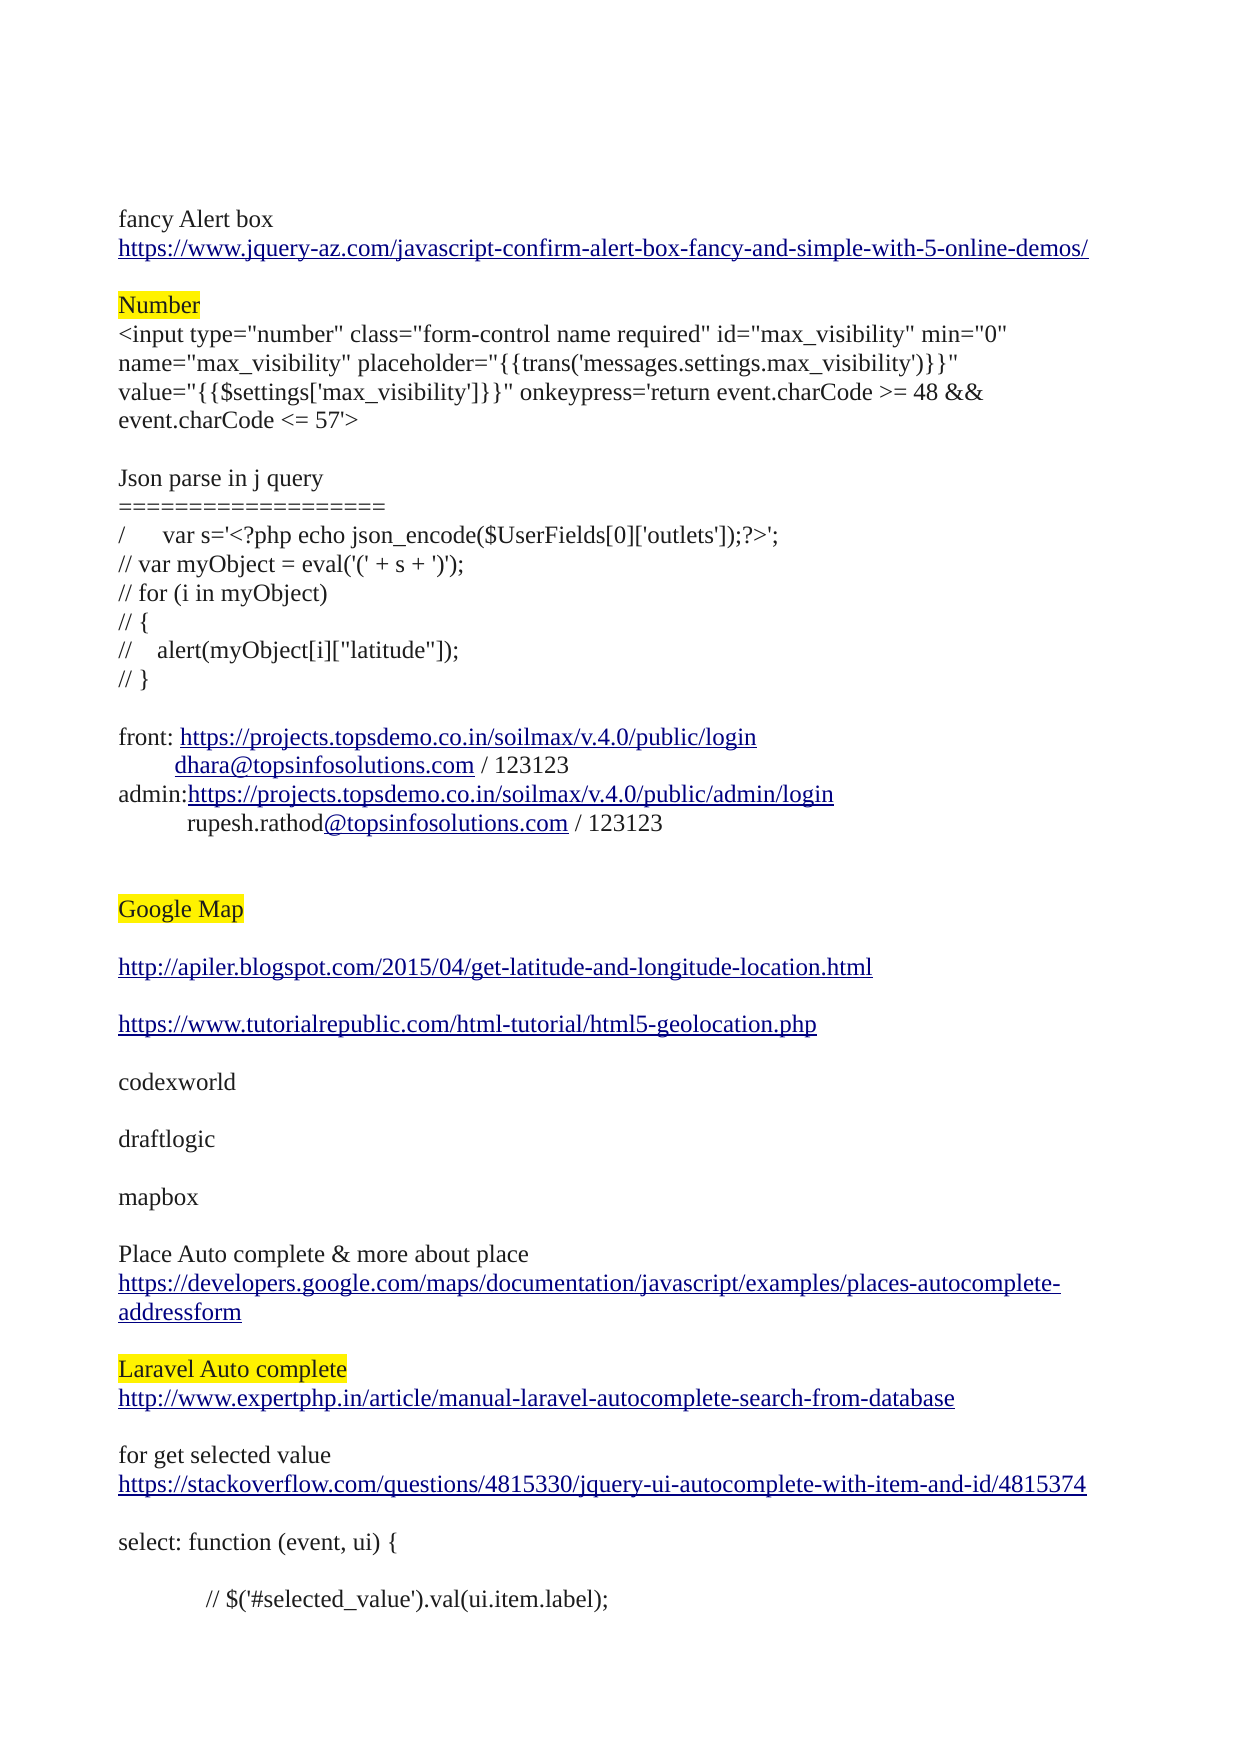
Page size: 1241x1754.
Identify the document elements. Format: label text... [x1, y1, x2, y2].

text Laravel Auto complete [118, 1354, 1122, 1383]
text front: https://projects.topsdemo.co.in/soilmax/v.4.0/public/login [118, 722, 1122, 751]
text rupesh.rathod@topsinfosolutions.com / 123123 [118, 808, 1122, 837]
text select: function (event, ui) { [118, 1527, 1122, 1556]
text http://www.expertphp.in/article/manual-laravel-autocomplete-search-from-database [118, 1383, 1122, 1412]
text // for (i in myObject) [118, 578, 1122, 607]
text // $('#selected_value').val(ui.item.label); [118, 1584, 1122, 1613]
text for get selected value [118, 1441, 1122, 1469]
text // var myObject = eval('(' + s + ')'); [118, 549, 1122, 578]
text Number [118, 291, 1122, 319]
text Place Auto complete & more about place [118, 1239, 1122, 1268]
text <input type="number" class="form-control name required" id="max_visibility" min="0" name="max_visibility" placeholder="{{trans('messages.settings.max_visibility')}}" value="{{$settings['max_visibility']}}" onkeypress='return event.charCode >= 48 && event.charCode <= 57'> [118, 319, 1122, 434]
text mapbox [118, 1182, 1122, 1211]
text draftlogic [118, 1124, 1122, 1153]
text fancy Alert box [118, 204, 1122, 233]
text Google Map [118, 894, 1122, 923]
text // alert(myObject[i]["latitude"]); [118, 636, 1122, 664]
text =================== [118, 492, 1122, 521]
text // { [118, 607, 1122, 636]
text dhara@topsinfosolutions.com / 123123 [118, 751, 1122, 779]
text https://stackoverflow.com/questions/4815330/jquery-ui-autocomplete-with-item-and-id/4815374 [118, 1469, 1122, 1498]
text Json parse in j query [118, 463, 1122, 492]
text / var s='<?php echo json_encode($UserFields[0]['outlets']);?>'; [118, 521, 1122, 549]
text https://www.tutorialrepublic.com/html-tutorial/html5-geolocation.php [118, 1009, 1122, 1038]
text // } [118, 664, 1122, 693]
text codexworld [118, 1067, 1122, 1096]
text https://developers.google.com/maps/documentation/javascript/examples/places-autocomplete-addressform [118, 1268, 1122, 1326]
text https://www.jquery-az.com/javascript-confirm-alert-box-fancy-and-simple-with-5-online-demos/ [118, 233, 1122, 262]
text admin:https://projects.topsdemo.co.in/soilmax/v.4.0/public/admin/login [118, 779, 1122, 808]
text http://apiler.blogspot.com/2015/04/get-latitude-and-longitude-location.html [118, 952, 1122, 981]
